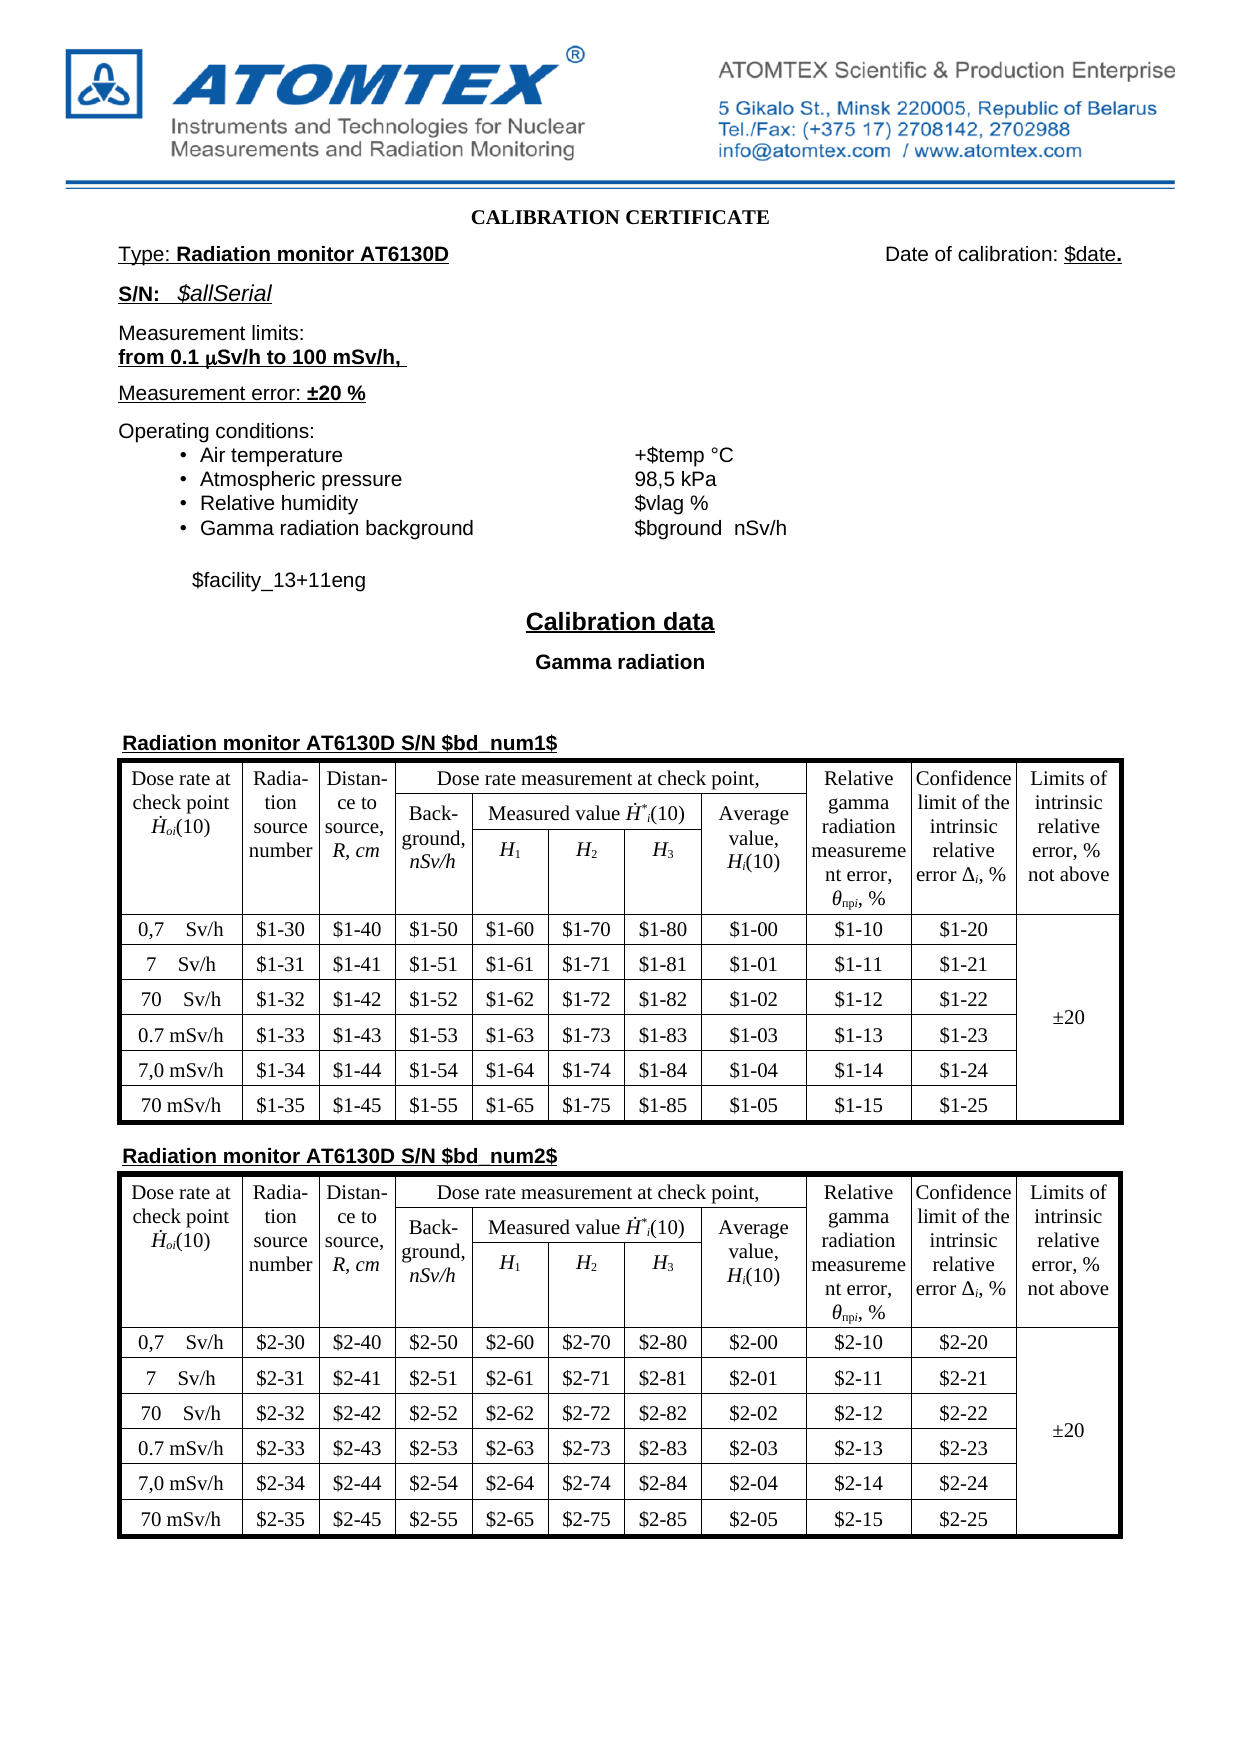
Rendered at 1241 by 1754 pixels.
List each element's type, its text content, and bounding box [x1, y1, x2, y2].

table_cell $1-54 [396, 1051, 472, 1085]
table_cell $1-31 [243, 945, 319, 979]
table_cell H3 [625, 1243, 701, 1327]
table_cell $1-25 [912, 1086, 1016, 1120]
table_cell $2-71 [549, 1358, 624, 1392]
table_cell $1-11 [807, 945, 911, 979]
table_cell $1-04 [702, 1051, 806, 1085]
list Atmospheric pressure 98,5 kPa [179, 467, 1122, 491]
table_cell H1 [473, 830, 548, 913]
table_cell $1-32 [243, 980, 319, 1014]
table_cell $1-64 [473, 1051, 548, 1085]
table_cell $1-72 [549, 980, 624, 1014]
table_cell $2-83 [625, 1429, 701, 1463]
table_cell ±20 [1017, 915, 1119, 1120]
table_cell H2 [549, 830, 624, 913]
table_cell 70 Sv/h [122, 980, 242, 1014]
table_cell Limits of intrinsic relative error, % not above [1017, 763, 1119, 913]
table_cell 70 Sv/h [122, 1394, 242, 1428]
table_cell $2-52 [396, 1394, 472, 1428]
table_cell $2-75 [549, 1500, 624, 1534]
table_cell $1-05 [702, 1086, 806, 1120]
table_cell $2-31 [243, 1358, 319, 1392]
table_cell $1-22 [912, 980, 1016, 1014]
table_cell $1-33 [243, 1015, 319, 1049]
table_cell $1-83 [625, 1015, 701, 1049]
table_cell $2-70 [549, 1328, 624, 1357]
table_cell $2-05 [702, 1500, 806, 1534]
table_cell $2-62 [473, 1394, 548, 1428]
table_cell Measured value Ḣ*i(10) [473, 1208, 701, 1242]
table_cell $2-80 [625, 1328, 701, 1357]
table_cell $2-40 [320, 1328, 395, 1357]
table_cell $1-74 [549, 1051, 624, 1085]
text Measurement error: ±20 % [118, 381, 1122, 405]
table_cell 70 mSv/h [122, 1500, 242, 1534]
table_cell $1-12 [807, 980, 911, 1014]
table_cell Measured value Ḣ*i(10) [473, 794, 701, 828]
table_cell $2-54 [396, 1464, 472, 1498]
table_cell $2-72 [549, 1394, 624, 1428]
table_header Radiation monitor AT6130D S/N $bd_num2$ [119, 1125, 1121, 1171]
table_cell $2-20 [912, 1328, 1016, 1357]
text Type: Radiation monitor AT6130D Date of calibration: $date. [118, 242, 1122, 266]
table_cell $1-13 [807, 1015, 911, 1049]
table_cell $2-55 [396, 1500, 472, 1534]
table_cell 7,0 mSv/h [122, 1464, 242, 1498]
table_cell $2-41 [320, 1358, 395, 1392]
table_cell $1-40 [320, 915, 395, 944]
table_cell $2-53 [396, 1429, 472, 1463]
text Calibration data [118, 606, 1122, 635]
table_cell $2-84 [625, 1464, 701, 1498]
table_cell $2-42 [320, 1394, 395, 1428]
list Gamma radiation background $bground nSv/h [179, 515, 1122, 539]
text S/N: $allSerial [118, 280, 1122, 306]
table_cell $2-44 [320, 1464, 395, 1498]
table_cell $1-21 [912, 945, 1016, 979]
table_cell $2-02 [702, 1394, 806, 1428]
text CALIBRATION CERTIFICATE [118, 206, 1122, 229]
table_cell $2-34 [243, 1464, 319, 1498]
table_cell $1-01 [702, 945, 806, 979]
table_cell $2-13 [807, 1429, 911, 1463]
table_cell $1-65 [473, 1086, 548, 1120]
table_cell $2-04 [702, 1464, 806, 1498]
table_cell $1-20 [912, 915, 1016, 944]
table_cell Radia-tion source number [243, 763, 319, 913]
table_cell H1 [473, 1243, 548, 1327]
table_cell $2-32 [243, 1394, 319, 1428]
list Relative humidity $vlag % [179, 491, 1122, 515]
table_cell Radia-tion source number [243, 1177, 319, 1327]
table_cell $1-14 [807, 1051, 911, 1085]
table_cell $1-00 [702, 915, 806, 944]
text Measurement limits: [118, 321, 1122, 345]
table_cell $2-24 [912, 1464, 1016, 1498]
table_cell $1-45 [320, 1086, 395, 1120]
table_cell $1-55 [396, 1086, 472, 1120]
table_cell $1-80 [625, 915, 701, 944]
table_cell $2-33 [243, 1429, 319, 1463]
table_cell ±20 [1017, 1328, 1118, 1534]
table_cell $1-85 [625, 1086, 701, 1120]
table_cell Back-ground, nSv/h [396, 794, 472, 913]
table_header Radiation monitor AT6130D S/N $bd_num1$ [119, 712, 1121, 758]
table_cell $2-43 [320, 1429, 395, 1463]
table_cell Confidence limit of the intrinsic relative error Δi, % [912, 763, 1016, 913]
table_cell $1-73 [549, 1015, 624, 1049]
table_cell 0,7 Sv/h [122, 915, 242, 944]
table_cell $1-41 [320, 945, 395, 979]
table_cell $1-23 [912, 1015, 1016, 1049]
table_cell Relative gamma radiation measurement error, θпрi, % [807, 1177, 911, 1327]
table_cell $2-14 [807, 1464, 911, 1498]
table_cell $1-75 [549, 1086, 624, 1120]
table_cell Relative gamma radiation measurement error, θпрi, % [807, 763, 911, 913]
table_cell $2-25 [912, 1500, 1016, 1534]
table_cell $1-84 [625, 1051, 701, 1085]
list Air temperature +$temp °C [179, 443, 1122, 467]
table_cell Distan-ce to source, R, сm [320, 763, 395, 913]
table_cell $1-03 [702, 1015, 806, 1049]
table_cell H3 [625, 830, 701, 913]
table_cell $2-85 [625, 1500, 701, 1534]
table_cell $2-82 [625, 1394, 701, 1428]
table_cell Dose rate at check point Ḣoi(10) [122, 1177, 242, 1327]
table_cell $2-51 [396, 1358, 472, 1392]
table_cell Back-ground, nSv/h [396, 1208, 472, 1327]
text $facility_13+11eng [118, 568, 1122, 592]
table_cell 0.7 mSv/h [122, 1015, 242, 1049]
table_cell $2-60 [473, 1328, 548, 1357]
table_cell $1-30 [243, 915, 319, 944]
table_cell 7 Sv/h [122, 1358, 242, 1392]
table_cell $1-53 [396, 1015, 472, 1049]
table_cell 0.7 mSv/h [122, 1429, 242, 1463]
table_cell $1-02 [702, 980, 806, 1014]
table_cell $1-60 [473, 915, 548, 944]
table_cell $2-22 [912, 1394, 1016, 1428]
table_cell $2-81 [625, 1358, 701, 1392]
table_cell Average value, Hi(10) [702, 1208, 806, 1327]
table_cell $2-45 [320, 1500, 395, 1534]
table_cell $2-03 [702, 1429, 806, 1463]
table_cell 7,0 mSv/h [122, 1051, 242, 1085]
table_cell $1-50 [396, 915, 472, 944]
table_cell $2-65 [473, 1500, 548, 1534]
text from 0.1 Sv/h to 100 mSv/h, [118, 345, 1122, 369]
table_cell $1-71 [549, 945, 624, 979]
text Operating conditions: [118, 419, 1122, 443]
table_cell $2-23 [912, 1429, 1016, 1463]
table_cell $1-35 [243, 1086, 319, 1120]
table_cell $1-81 [625, 945, 701, 979]
table_cell H2 [549, 1243, 624, 1327]
table_cell $1-52 [396, 980, 472, 1014]
table_cell Dose rate at check point Ḣoi(10) [122, 763, 242, 913]
text Gamma radiation [118, 649, 1122, 673]
table_cell $2-15 [807, 1500, 911, 1534]
table_cell $2-30 [243, 1328, 319, 1357]
table_cell 70 mSv/h [122, 1086, 242, 1120]
table_cell 7 Sv/h [122, 945, 242, 979]
table_cell Confidence limit of the intrinsic relative error Δi, % [912, 1177, 1016, 1327]
table_cell $1-34 [243, 1051, 319, 1085]
table_cell $1-15 [807, 1086, 911, 1120]
table_cell $2-00 [702, 1328, 806, 1357]
table_cell $2-12 [807, 1394, 911, 1428]
table_cell Dose rate measurement at check point, [396, 1177, 806, 1207]
table_cell $1-24 [912, 1051, 1016, 1085]
table_cell $1-70 [549, 915, 624, 944]
table_cell $2-74 [549, 1464, 624, 1498]
table_cell $2-73 [549, 1429, 624, 1463]
table_cell $1-63 [473, 1015, 548, 1049]
table_cell $2-64 [473, 1464, 548, 1498]
table_cell $1-82 [625, 980, 701, 1014]
table_cell Dose rate measurement at check point, [396, 763, 806, 793]
table_cell $2-21 [912, 1358, 1016, 1392]
table_cell $1-42 [320, 980, 395, 1014]
table_cell $1-44 [320, 1051, 395, 1085]
table_cell $1-10 [807, 915, 911, 944]
table_cell $1-61 [473, 945, 548, 979]
table_cell 0,7 Sv/h [122, 1328, 242, 1357]
table_cell $2-61 [473, 1358, 548, 1392]
table_cell $1-62 [473, 980, 548, 1014]
table_cell Limits of intrinsic relative error, % not above [1017, 1177, 1118, 1327]
table_cell $2-35 [243, 1500, 319, 1534]
table_cell $2-50 [396, 1328, 472, 1357]
table_cell $2-01 [702, 1358, 806, 1392]
table_cell $1-43 [320, 1015, 395, 1049]
table_cell $2-63 [473, 1429, 548, 1463]
table_cell Distan-ce to source, R, сm [320, 1177, 395, 1327]
table_cell Average value, Hi(10) [702, 794, 806, 913]
table_cell $1-51 [396, 945, 472, 979]
table_cell $2-11 [807, 1358, 911, 1392]
table_cell $2-10 [807, 1328, 911, 1357]
